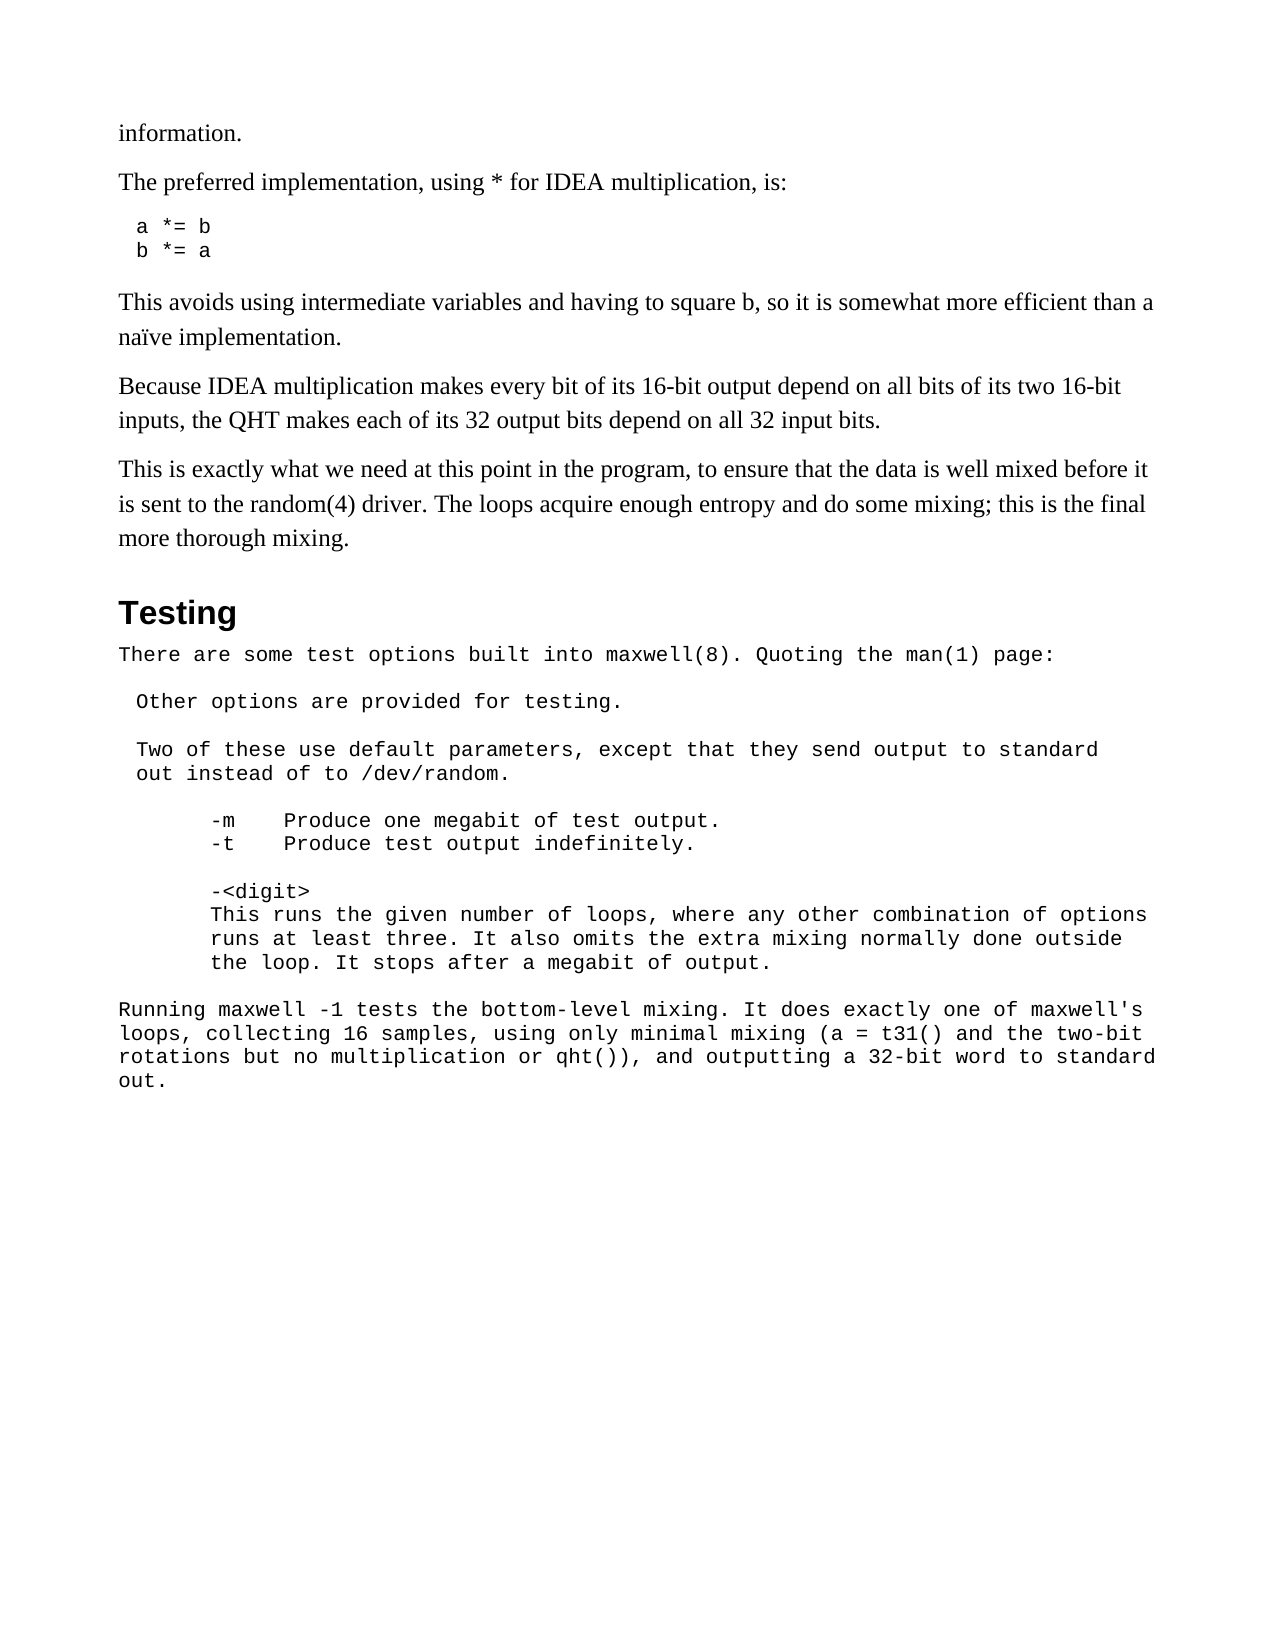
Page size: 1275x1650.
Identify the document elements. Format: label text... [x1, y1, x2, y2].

text Because IDEA multiplication makes every bit of its 16-bit output depend on all bits of its two 16-bit inputs, the QHT makes each of its 32 output bits depend on all 32 input bits. [118, 371, 1157, 434]
subtitle Testing [118, 593, 1157, 632]
text -m Produce one megabit of test output. [136, 810, 1157, 833]
text This avoids using intermediate variables and having to square b, so it is somewhat more efficient than a naïve implementation. [118, 287, 1157, 350]
text This runs the given number of loops, where any other combination of options runs at least three. It also omits the extra mixing normally done outside the loop. It stops after a megabit of output. [136, 904, 1157, 975]
text Other options are provided for testing. [136, 692, 1157, 715]
text There are some test options built into maxwell(8). Quoting the man(1) page: [118, 644, 1157, 668]
text Two of these use default parameters, except that they send output to standard [136, 739, 1157, 762]
text b *= a [136, 240, 1157, 263]
text -<digit> [136, 881, 1157, 904]
text The preferred implementation, using * for IDEA multiplication, is: [118, 167, 1157, 196]
text out instead of to /dev/random. [136, 762, 1157, 786]
text -t Produce test output indefinitely. [136, 833, 1157, 857]
text a *= b [136, 216, 1157, 240]
text information. [118, 118, 1157, 147]
text Running maxwell -1 tests the bottom-level mixing. It does exactly one of maxwell's loops, collecting 16 samples, using only minimal mixing (a = t31() and the two-bit rotations but no multiplication or qht()), and outputting a 32-bit word to standard out. [118, 999, 1157, 1093]
text This is exactly what we need at this point in the program, to ensure that the data is well mixed before it is sent to the random(4) driver. The loops acquire enough entropy and do some mixing; this is the final more thorough mixing. [118, 454, 1157, 552]
